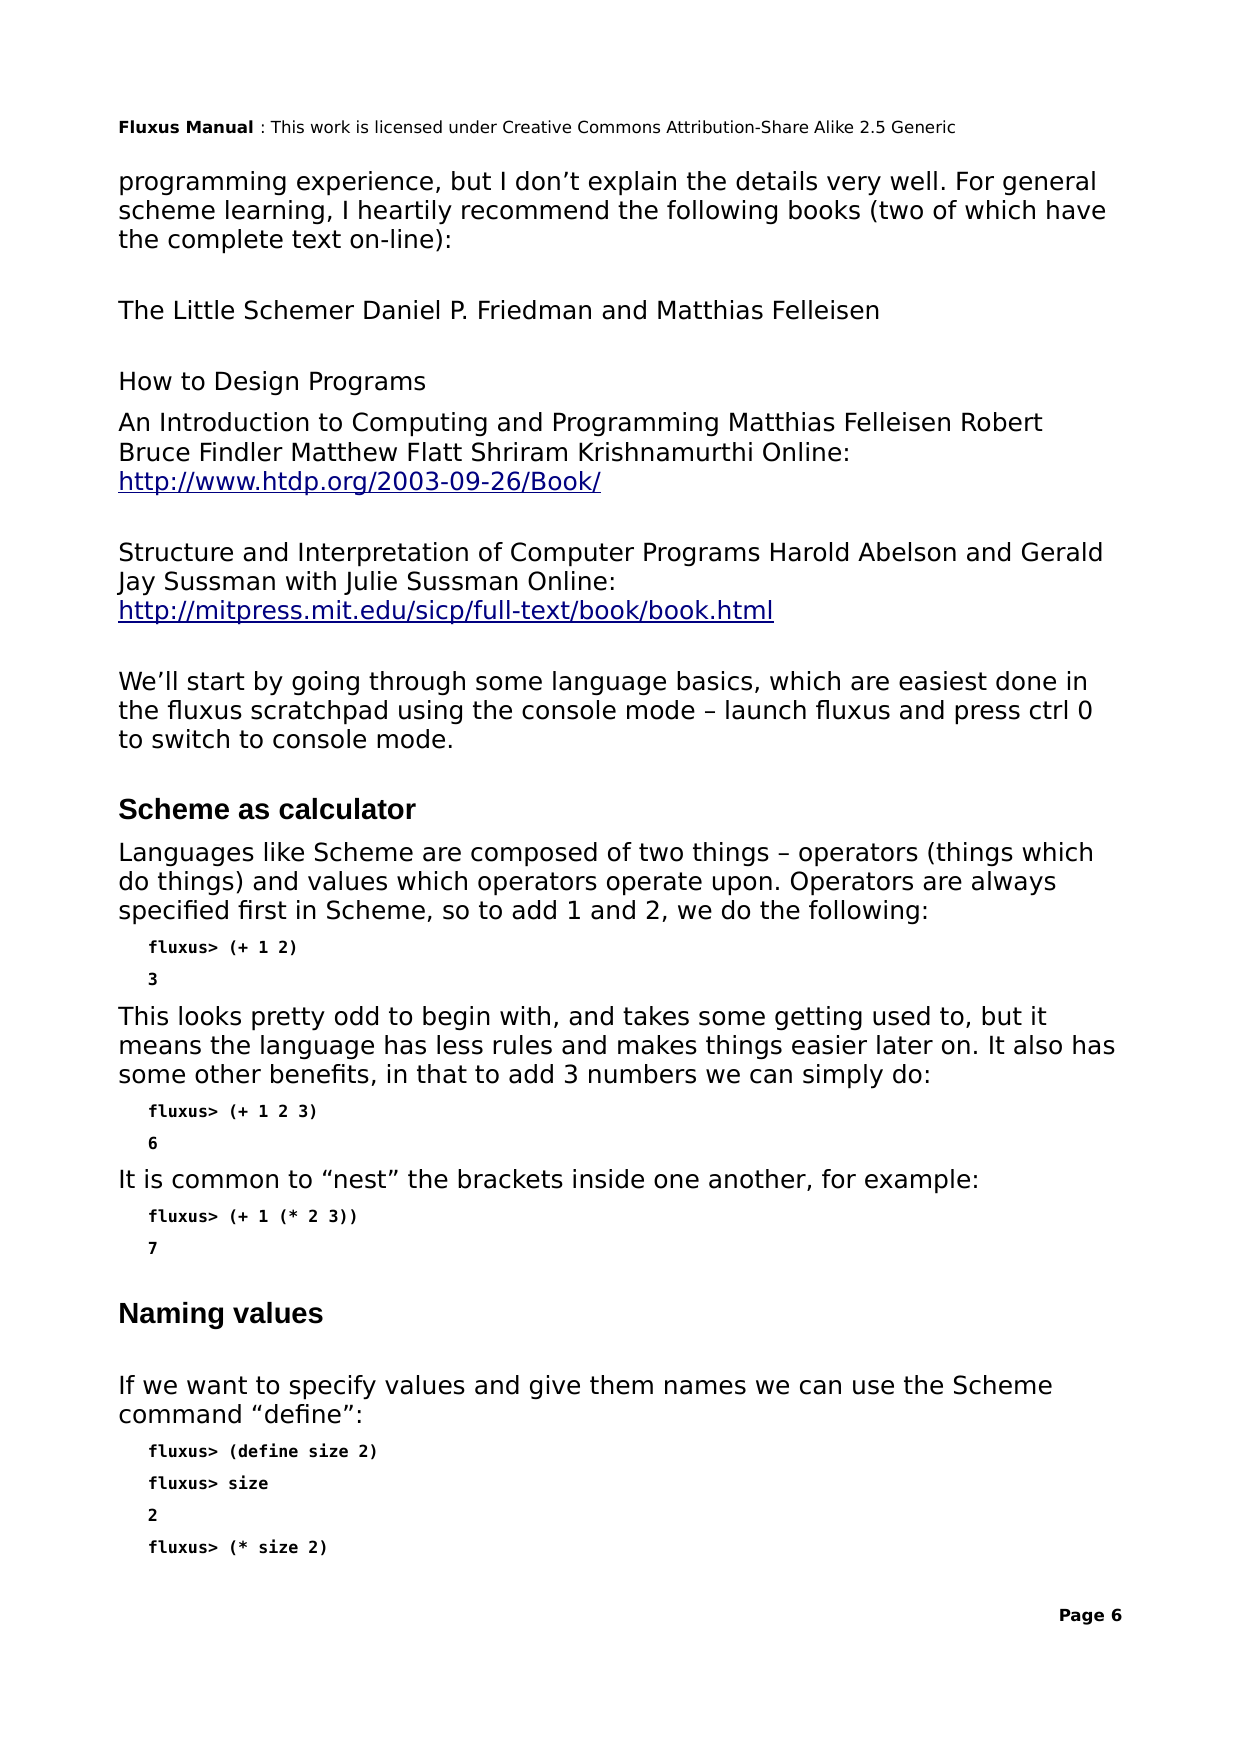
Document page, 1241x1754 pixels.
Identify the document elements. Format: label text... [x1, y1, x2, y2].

text 2 [148, 1506, 1122, 1525]
text fluxus> (* size 2) [148, 1538, 1122, 1557]
text Languages like Scheme are composed of two things – operators (things which do things) and values which operators operate upon. Operators are always specified first in Scheme, so to add 1 and 2, we do the following: [118, 838, 1122, 926]
text We’ll start by going through some language basics, which are easiest done in the fluxus scratchpad using the console mode – launch fluxus and press ctrl 0 to switch to console mode. [118, 667, 1122, 754]
text 6 [148, 1134, 1122, 1153]
text 7 [148, 1239, 1122, 1258]
subtitle Naming values [118, 1296, 1122, 1329]
text fluxus> size [148, 1474, 1122, 1493]
text fluxus> (define size 2) [148, 1442, 1122, 1461]
text It is common to “nest” the brackets inside one another, for example: [118, 1166, 1122, 1195]
text How to Design Programs [118, 367, 1122, 396]
subtitle Scheme as calculator [118, 792, 1122, 826]
text 3 [148, 970, 1122, 989]
text fluxus> (+ 1 2 3) [148, 1102, 1122, 1121]
text programming experience, but I don’t explain the details very well. For general scheme learning, I heartily recommend the following books (two of which have the complete text on-line): [118, 167, 1122, 254]
text If we want to specify values and give them names we can use the Scheme command “define”: [118, 1371, 1122, 1429]
text fluxus> (+ 1 (* 2 3)) [148, 1207, 1122, 1227]
text The Little Schemer Daniel P. Friedman and Matthias Felleisen [118, 296, 1122, 325]
text fluxus> (+ 1 2) [148, 938, 1122, 957]
text An Introduction to Computing and Programming Matthias Felleisen Robert Bruce Findler Matthew Flatt Shriram Krishnamurthi Online: http://www.htdp.org/2003-09-26/Book/ [118, 409, 1122, 496]
text This looks pretty odd to begin with, and takes some getting used to, but it means the language has less rules and makes things easier later on. It also has some other benefits, in that to add 3 numbers we can simply do: [118, 1002, 1122, 1089]
text Structure and Interpretation of Computer Programs Harold Abelson and Gerald Jay Sussman with Julie Sussman Online: http://mitpress.mit.edu/sicp/full-text/book/book.html [118, 538, 1122, 625]
